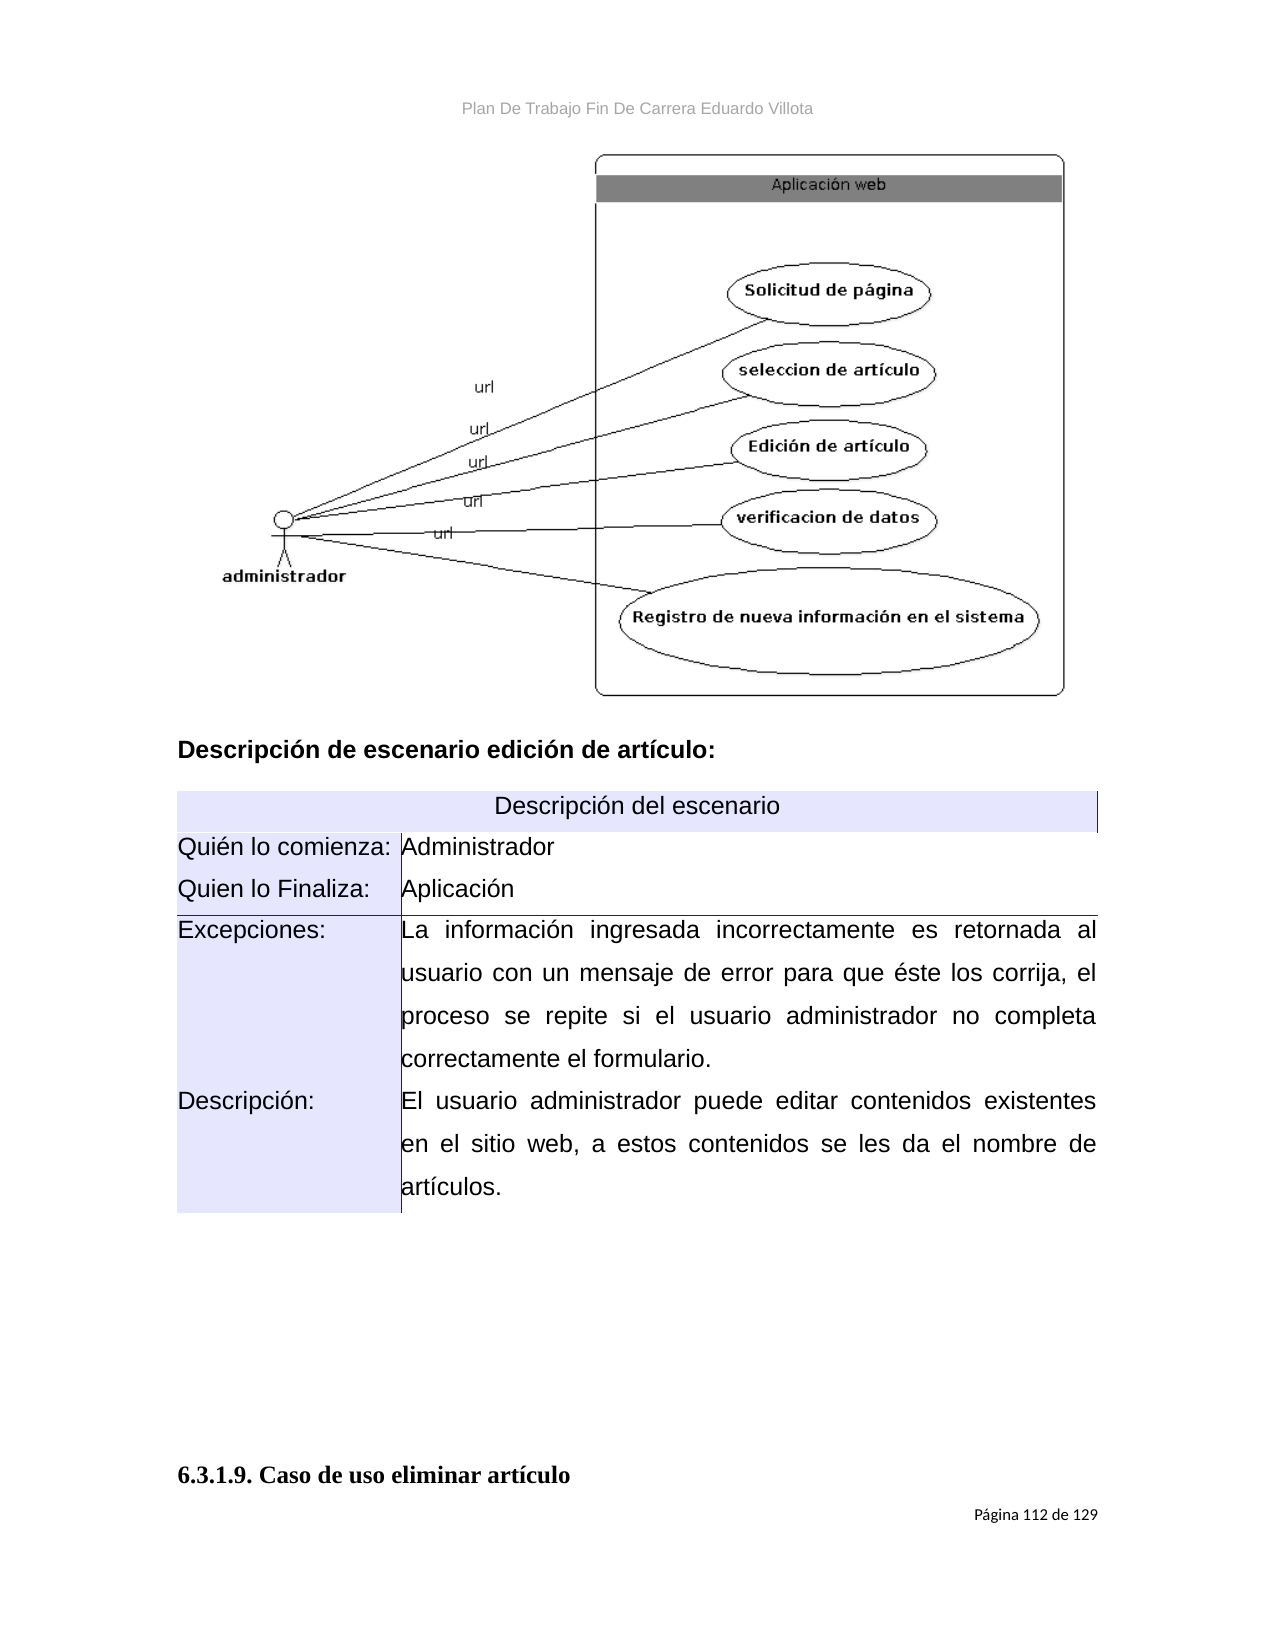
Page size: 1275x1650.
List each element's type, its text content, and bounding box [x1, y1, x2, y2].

table_cell Quien lo Finaliza: [177, 874, 401, 915]
text 6.3.1.9. Caso de uso eliminar artículo [177, 1461, 1098, 1489]
table_cell Excepciones: [177, 916, 401, 1086]
table_cell Quién lo comienza: [177, 833, 401, 874]
table_header Descripción del escenario [177, 791, 1097, 832]
table_cell Aplicación [402, 874, 1097, 915]
table_cell La información ingresada incorrectamente es retornada al usuario con un mensaje de error para que éste los corrija, el proceso se repite si el usuario administrador no completa correctamente el formulario. [402, 916, 1097, 1086]
picture [183, 147, 1092, 722]
table_cell Descripción: [177, 1086, 401, 1213]
text Descripción de escenario edición de artículo: [177, 722, 1098, 764]
table_cell El usuario administrador puede editar contenidos existentes en el sitio web, a estos contenidos se les da el nombre de artículos. [402, 1086, 1097, 1213]
table_cell Administrador [402, 833, 1097, 874]
